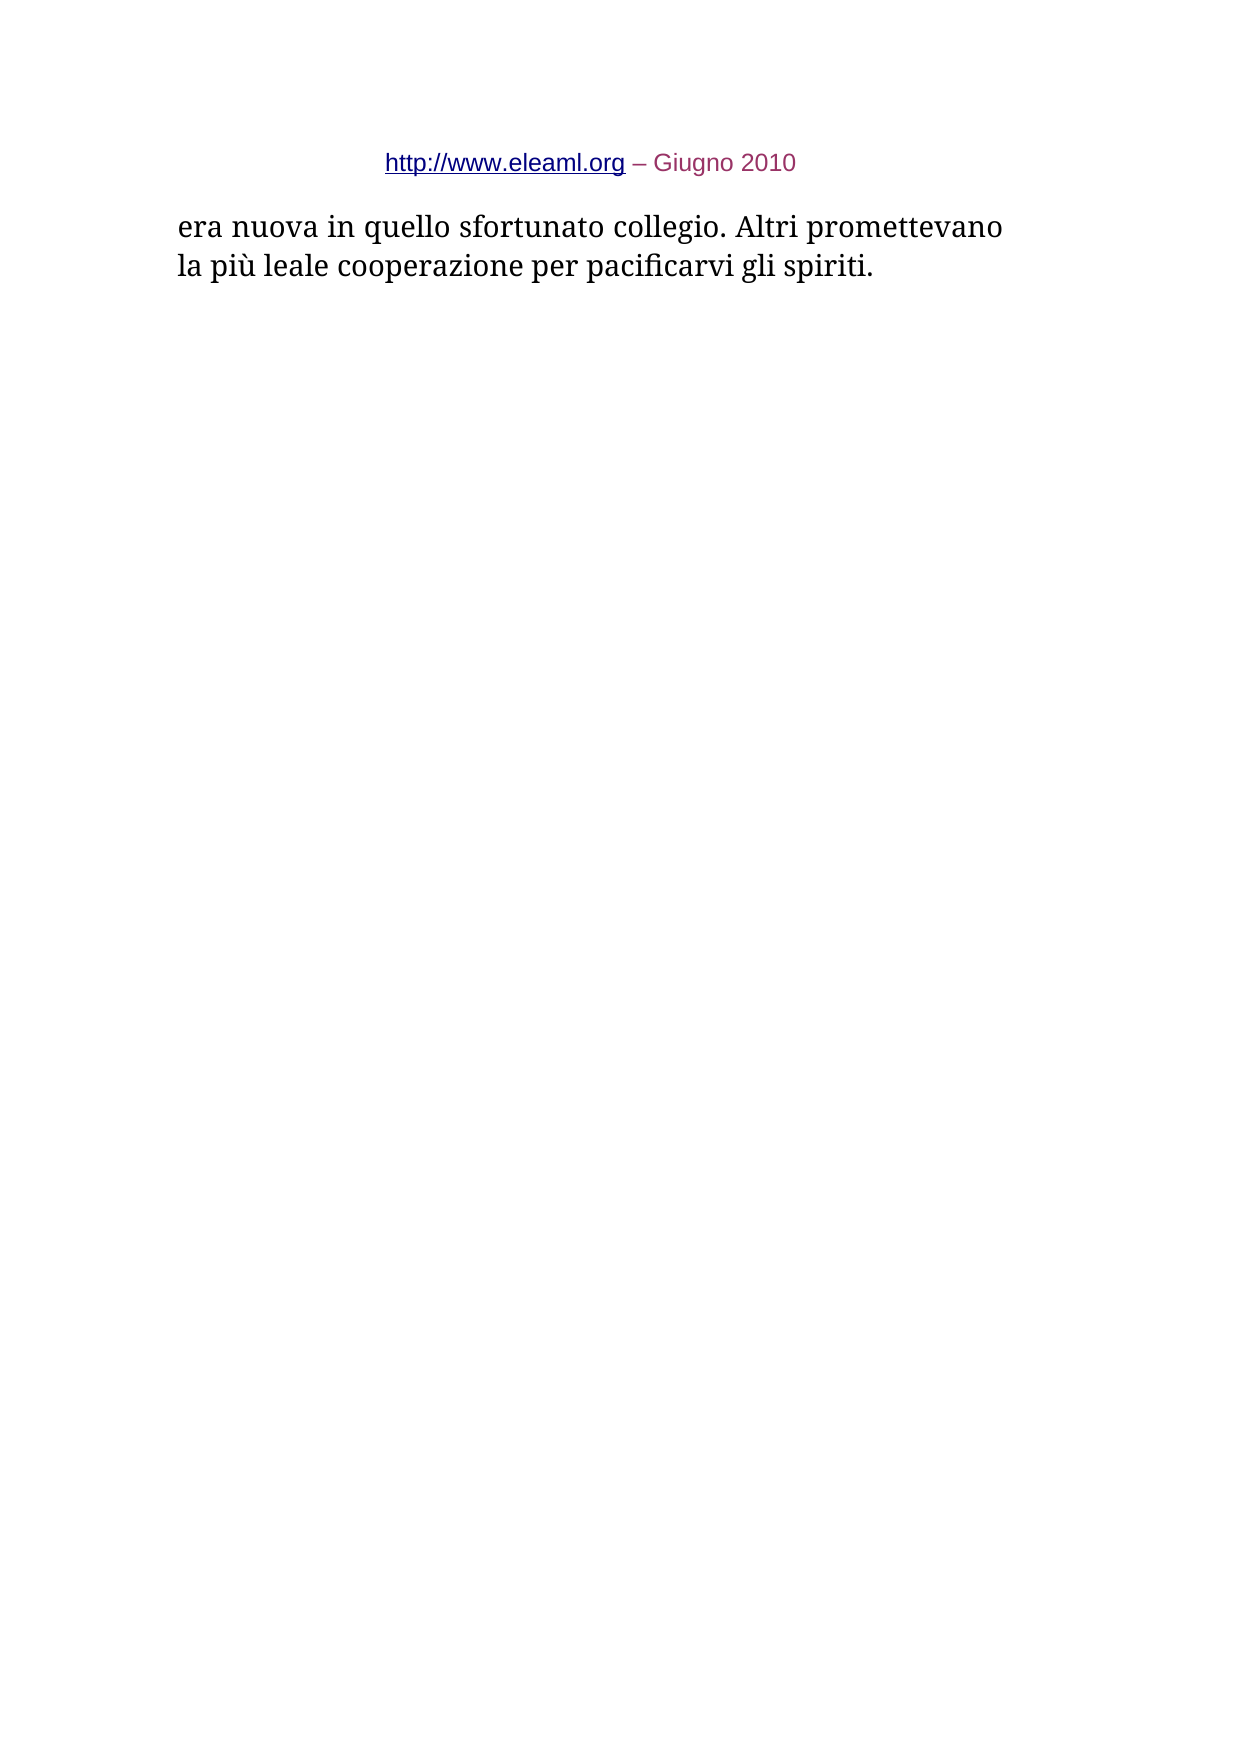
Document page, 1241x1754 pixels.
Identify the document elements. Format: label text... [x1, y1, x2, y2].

text era nuova in quello sfortunato collegio. Altri promettevano la più leale cooperazione per pacificarvi gli spiriti. [177, 206, 1004, 285]
